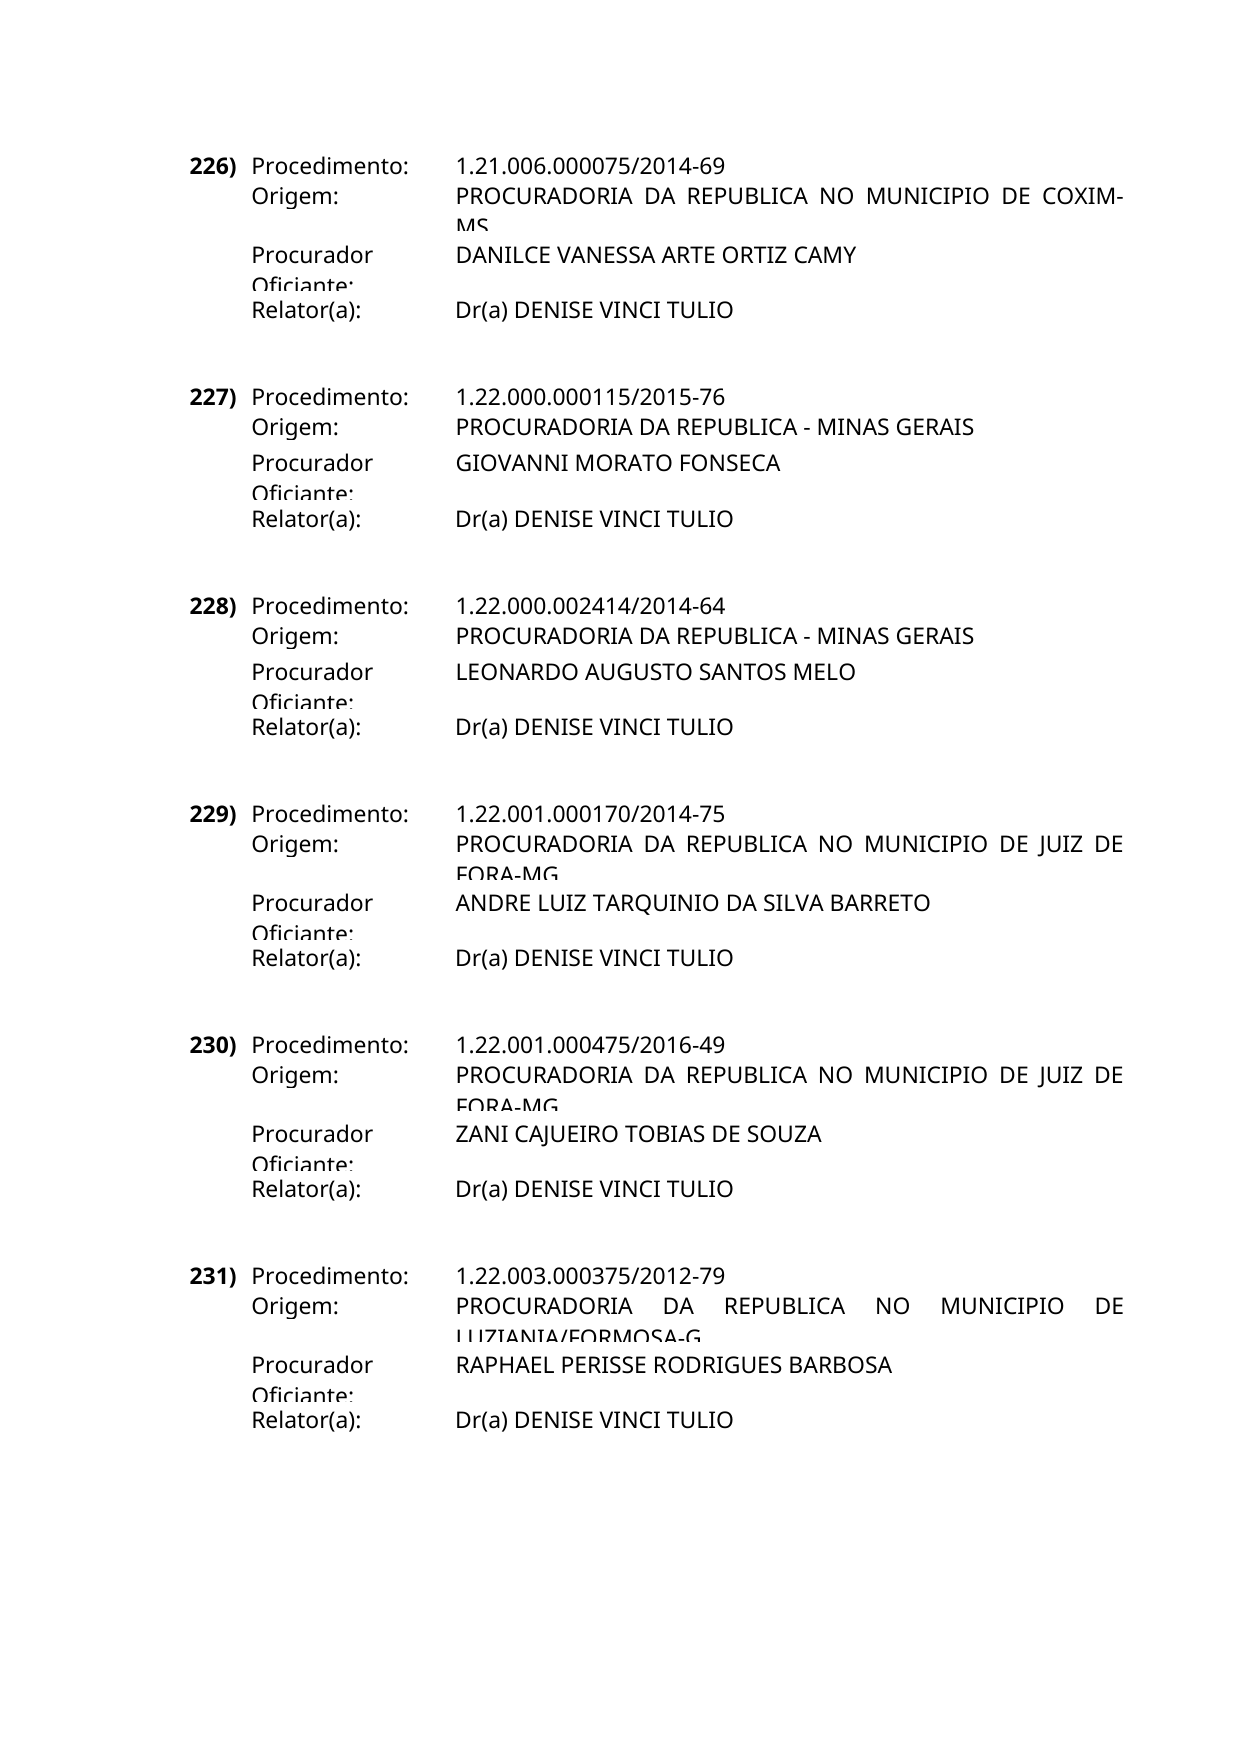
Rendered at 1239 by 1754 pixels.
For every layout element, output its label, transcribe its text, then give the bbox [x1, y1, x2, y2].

table_cell 228) [189, 590, 251, 618]
table_cell [455, 231, 1124, 238]
table_cell [0, 1290, 189, 1319]
table_cell 1.22.000.000115/2015-76 [455, 381, 1124, 409]
table_cell [189, 1349, 251, 1400]
table_cell [1125, 1290, 1239, 1319]
table_cell Procurador Oficiante: [251, 1118, 455, 1170]
table_cell [0, 1319, 189, 1341]
table_cell [189, 1319, 251, 1341]
table_cell [1125, 590, 1239, 618]
table_cell [0, 150, 189, 178]
table_cell [189, 942, 251, 972]
table_cell PROCURADORIA DA REPUBLICA - MINAS GERAIS [455, 411, 1124, 439]
table_cell [251, 972, 455, 1029]
table_header [189, 0, 251, 150]
table_cell [1125, 231, 1239, 238]
table_header Dr(a) DENISE VINCI TULIO [455, 503, 1122, 531]
table_cell [189, 711, 251, 741]
table_cell [455, 324, 1124, 381]
table_cell [0, 239, 189, 289]
table_cell [189, 1059, 251, 1088]
table_cell [0, 798, 189, 827]
table_cell [1125, 1349, 1239, 1400]
table_header [0, 0, 189, 150]
table_cell [0, 411, 189, 439]
table_cell [189, 1173, 251, 1203]
table_cell [0, 887, 189, 938]
table_cell [1125, 1118, 1239, 1169]
table_cell [1125, 656, 1239, 707]
table_cell [189, 294, 251, 324]
table_cell [0, 231, 189, 238]
table_cell [0, 711, 189, 741]
table_header Dr(a) DENISE VINCI TULIO [455, 294, 1122, 323]
table_cell [0, 381, 189, 409]
table_cell [0, 741, 189, 798]
table_cell GIOVANNI MORATO FONSECA [455, 447, 1124, 498]
table_cell Procedimento: [251, 798, 455, 827]
table_cell [251, 209, 455, 231]
table_cell Procedimento: [251, 1029, 455, 1058]
table_header [1125, 0, 1239, 150]
table_cell [189, 828, 251, 857]
table_cell [455, 1341, 1124, 1349]
table_cell [0, 879, 189, 887]
table_cell [189, 1404, 251, 1434]
table_cell [189, 879, 251, 887]
table_cell [1125, 887, 1239, 938]
table_cell 1.22.000.002414/2014-64 [455, 590, 1124, 618]
table_cell [455, 972, 1124, 1029]
table_cell Procurador Oficiante: [251, 887, 455, 939]
table_cell Procedimento: [251, 381, 455, 409]
table_cell [251, 879, 455, 887]
table_header Relator(a): [251, 711, 455, 740]
table_cell [0, 209, 189, 231]
table_header Relator(a): [251, 294, 455, 323]
table_cell [1125, 150, 1239, 178]
table_cell [189, 1290, 251, 1319]
table_cell [251, 857, 455, 879]
table_cell [189, 180, 251, 208]
table_cell [1125, 1110, 1239, 1118]
table_cell [189, 620, 251, 648]
table_cell [1125, 1029, 1239, 1058]
table_cell [251, 1110, 455, 1118]
table_cell Origem: [251, 411, 455, 439]
table_cell [0, 180, 189, 208]
table_cell [0, 503, 189, 533]
table_cell Origem: [251, 1290, 455, 1319]
table_cell [1125, 1404, 1239, 1434]
table_cell [455, 533, 1124, 589]
table_cell [0, 440, 189, 447]
table_cell [0, 1029, 189, 1058]
table_cell 227) [189, 381, 251, 409]
table_cell ANDRE LUIZ TARQUINIO DA SILVA BARRETO [455, 887, 1124, 938]
table_cell PROCURADORIA DA REPUBLICA NO MUNICIPIO DE JUIZ DE FORA-MG [455, 828, 1124, 879]
table_cell [1125, 447, 1239, 498]
table_cell [1125, 972, 1239, 1029]
table_cell [0, 590, 189, 618]
table_cell [1125, 533, 1239, 589]
table_cell PROCURADORIA DA REPUBLICA NO MUNICIPIO DE COXIM-MS [455, 180, 1124, 231]
table_cell [1125, 440, 1239, 447]
table_cell DANILCE VANESSA ARTE ORTIZ CAMY [455, 239, 1124, 289]
table_cell [1125, 942, 1239, 972]
table_cell LEONARDO AUGUSTO SANTOS MELO [455, 656, 1124, 707]
table_cell [0, 656, 189, 707]
table_cell [189, 440, 251, 447]
table_cell [1125, 879, 1239, 887]
table_cell PROCURADORIA DA REPUBLICA NO MUNICIPIO DE LUZIANIA/FORMOSA-G [455, 1290, 1124, 1341]
table_cell [1125, 711, 1239, 741]
table_cell [1125, 1059, 1239, 1088]
table_cell [251, 1088, 455, 1110]
table_header Dr(a) DENISE VINCI TULIO [455, 1404, 1122, 1433]
table_cell 1.21.006.000075/2014-69 [455, 150, 1124, 178]
table_cell [455, 648, 1124, 656]
table_cell [1125, 503, 1239, 533]
table_cell [0, 1110, 189, 1118]
table_cell [0, 1349, 189, 1400]
table_cell [1125, 411, 1239, 439]
table_cell 1.22.001.000170/2014-75 [455, 798, 1124, 827]
table_header Relator(a): [251, 942, 455, 971]
table_cell [251, 324, 455, 381]
table_cell Procurador Oficiante: [251, 239, 455, 291]
table_cell [189, 857, 251, 879]
table_cell 226) [189, 150, 251, 178]
table_cell [189, 1341, 251, 1349]
table_cell [189, 648, 251, 656]
table_cell [1125, 798, 1239, 827]
table_cell [455, 1110, 1124, 1118]
table_cell [1125, 1341, 1239, 1349]
table_cell ZANI CAJUEIRO TOBIAS DE SOUZA [455, 1118, 1124, 1169]
table_header [251, 0, 455, 150]
table_cell Procurador Oficiante: [251, 656, 455, 708]
table_header Dr(a) DENISE VINCI TULIO [455, 942, 1122, 971]
table_cell PROCURADORIA DA REPUBLICA NO MUNICIPIO DE JUIZ DE FORA-MG [455, 1059, 1124, 1110]
table_cell 231) [189, 1260, 251, 1289]
table_cell Origem: [251, 180, 455, 208]
table_cell [251, 1319, 455, 1341]
table_cell [189, 972, 251, 1029]
table_cell [189, 741, 251, 798]
table_cell [251, 1341, 455, 1349]
table_cell [1125, 1319, 1239, 1341]
table_cell Procurador Oficiante: [251, 1349, 455, 1401]
table_cell [0, 1088, 189, 1110]
table_cell [189, 231, 251, 238]
table_cell [189, 324, 251, 381]
table_cell [0, 1118, 189, 1169]
table_cell 1.22.003.000375/2012-79 [455, 1260, 1124, 1289]
table_cell [189, 1110, 251, 1118]
table_cell [1125, 381, 1239, 409]
table_cell [1125, 1173, 1239, 1203]
table_cell [1125, 209, 1239, 231]
table_cell [251, 648, 455, 656]
table_cell [0, 324, 189, 381]
table_cell [251, 1203, 455, 1260]
table_cell Procedimento: [251, 590, 455, 618]
table_cell [0, 648, 189, 656]
table_cell [1125, 1203, 1239, 1260]
table_cell [251, 533, 455, 589]
table_cell 1.22.001.000475/2016-49 [455, 1029, 1124, 1058]
table_cell [0, 1203, 189, 1260]
table_cell Origem: [251, 1059, 455, 1088]
table_cell [1125, 741, 1239, 798]
table_cell PROCURADORIA DA REPUBLICA - MINAS GERAIS [455, 620, 1124, 648]
table_cell [1125, 324, 1239, 381]
table_cell [1125, 180, 1239, 208]
table_cell [0, 533, 189, 589]
table_cell [1125, 1260, 1239, 1289]
table_cell [189, 1088, 251, 1110]
table_cell [189, 1118, 251, 1169]
table_cell [0, 1059, 189, 1088]
table_cell [0, 1260, 189, 1289]
table_cell [0, 294, 189, 324]
table_cell RAPHAEL PERISSE RODRIGUES BARBOSA [455, 1349, 1124, 1400]
table_header Relator(a): [251, 1404, 455, 1433]
table_cell [189, 209, 251, 231]
table_cell [1125, 1088, 1239, 1110]
table_cell [189, 503, 251, 533]
table_cell [455, 879, 1124, 887]
table_header Relator(a): [251, 503, 455, 531]
table_cell 230) [189, 1029, 251, 1058]
table_cell [1125, 828, 1239, 857]
table_cell [0, 1173, 189, 1203]
table_cell Procurador Oficiante: [251, 447, 455, 499]
table_cell [189, 411, 251, 439]
table_cell [0, 857, 189, 879]
table_cell [1125, 857, 1239, 879]
table_header Relator(a): [251, 1173, 455, 1202]
table_cell [251, 440, 455, 447]
table_cell Origem: [251, 620, 455, 648]
table_cell [1125, 620, 1239, 648]
table_cell 229) [189, 798, 251, 827]
table_cell [0, 972, 189, 1029]
table_cell [251, 741, 455, 798]
table_header Dr(a) DENISE VINCI TULIO [455, 711, 1122, 740]
table_cell [455, 741, 1124, 798]
table_cell [189, 887, 251, 938]
table_cell [0, 447, 189, 498]
table_cell [1125, 294, 1239, 324]
table_cell Procedimento: [251, 1260, 455, 1289]
table_cell Procedimento: [251, 150, 455, 178]
table_cell Origem: [251, 828, 455, 857]
table_cell [0, 1341, 189, 1349]
table_cell [189, 239, 251, 289]
table_cell [0, 620, 189, 648]
table_cell [189, 447, 251, 498]
table_cell [189, 533, 251, 589]
table_cell [1125, 239, 1239, 289]
table_cell [0, 828, 189, 857]
table_cell [1125, 648, 1239, 656]
table_cell [455, 440, 1124, 447]
table_header Dr(a) DENISE VINCI TULIO [455, 1173, 1122, 1202]
table_header [455, 0, 1124, 150]
table_cell [251, 231, 455, 238]
table_cell [455, 1203, 1124, 1260]
table_cell [0, 942, 189, 972]
table_cell [0, 1404, 189, 1434]
table_cell [189, 656, 251, 707]
table_cell [189, 1203, 251, 1260]
